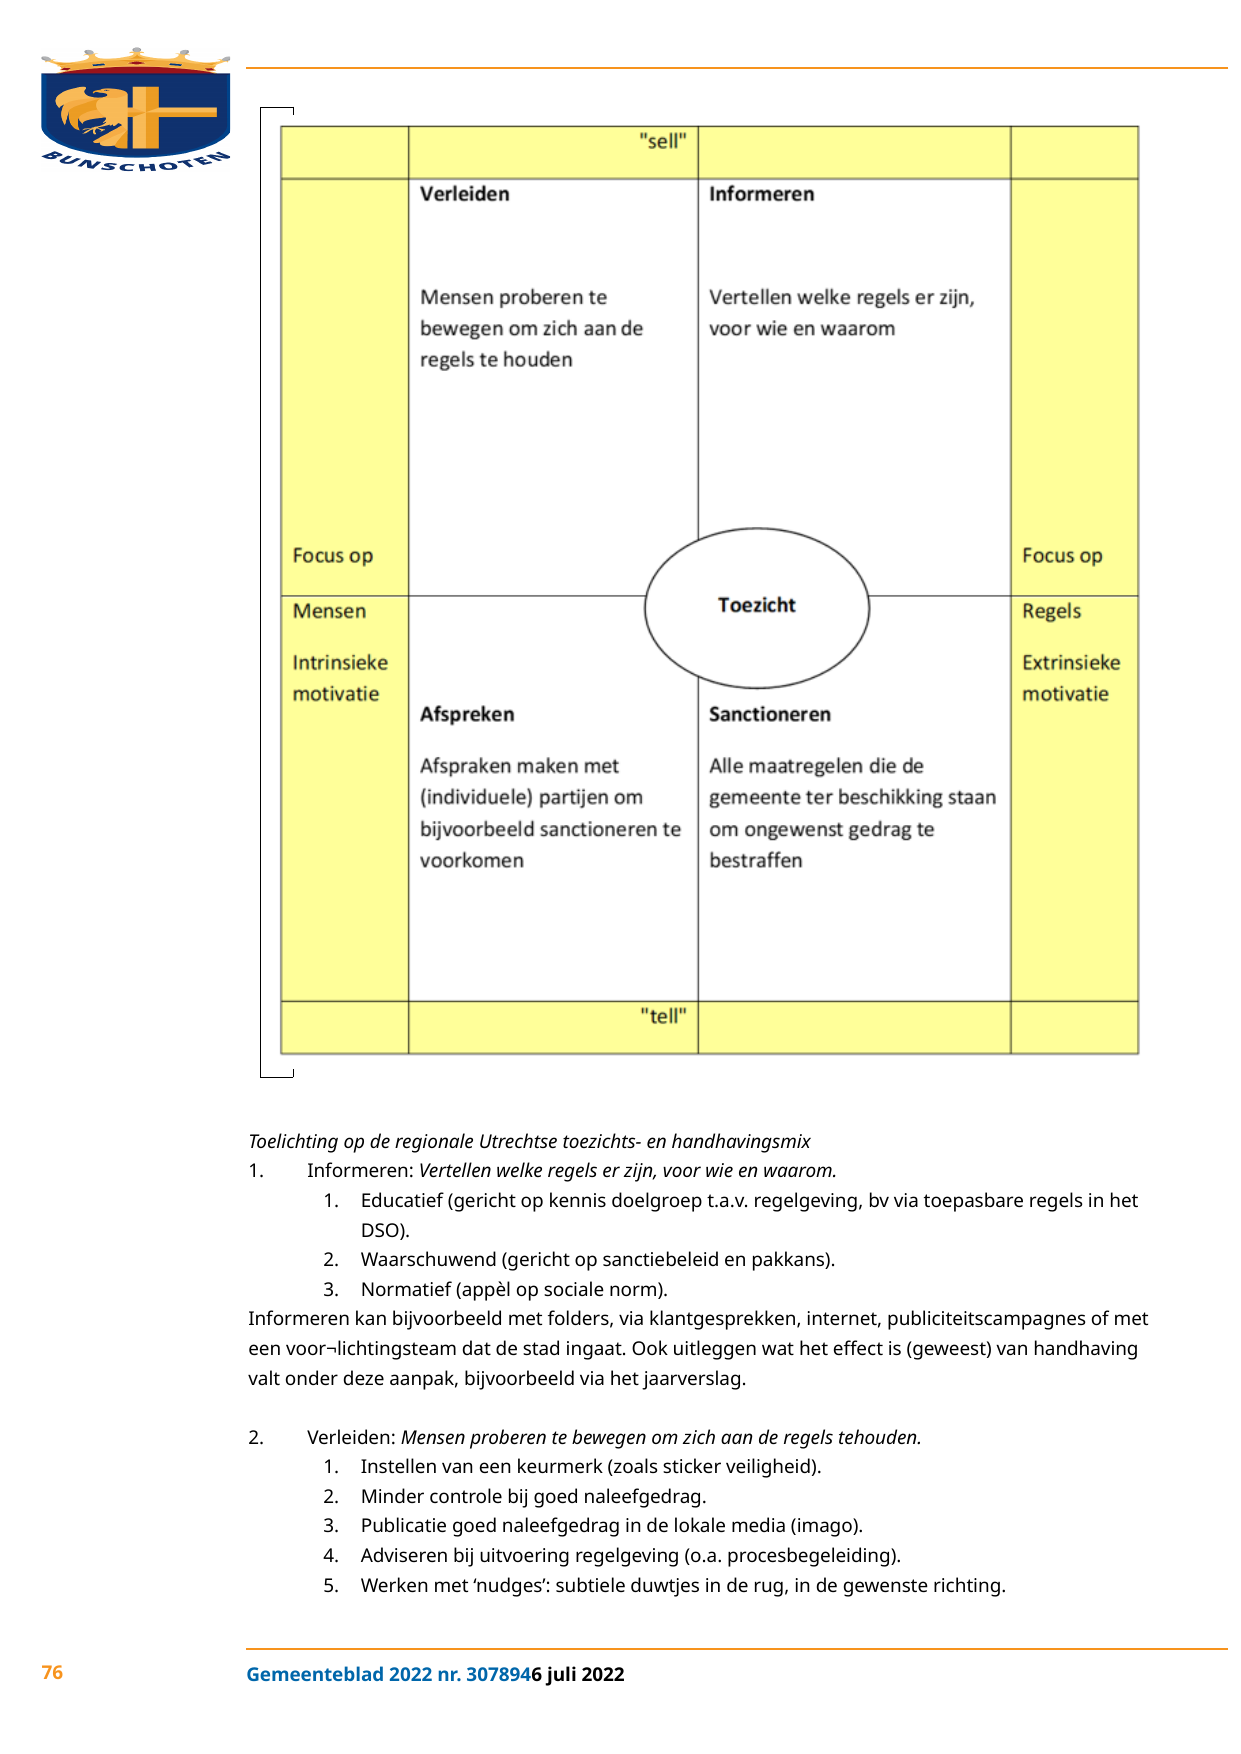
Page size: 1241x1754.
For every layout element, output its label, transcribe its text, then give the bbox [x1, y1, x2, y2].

picture [268, 115, 1155, 1069]
list Adviseren bij uitvoering regelgeving (o.a. procesbegeleiding). [323, 1542, 1152, 1568]
list Publicatie goed naleefgedrag in de lokale media (imago). [323, 1513, 1152, 1538]
list Werken met ‘nudges’: subtiele duwtjes in de rug, in de gewenste richting. [323, 1572, 1152, 1598]
list Informeren: Vertellen welke regels er zijn, voor wie en waarom. [248, 1158, 1152, 1183]
text Toelichting op de regionale Utrechtse toezichts- en handhavingsmix [248, 1128, 1152, 1154]
text Informeren kan bijvoorbeeld met folders, via klantgesprekken, internet, publiciteitscampagnes of met een voor¬lichtingsteam dat de stad ingaat. Ook uitleggen wat het effect is (geweest) van handhaving valt onder deze aanpak, bijvoorbeeld via het jaarverslag. [248, 1306, 1152, 1391]
list Waarschuwend (gericht op sanctiebeleid en pakkans). [323, 1246, 1152, 1272]
list Normatief (appèl op sociale norm). [323, 1276, 1152, 1302]
list Educatief (gericht op kennis doelgroep t.a.v. regelgeving, bv via toepasbare regels in het DSO). [323, 1187, 1152, 1243]
list Instellen van een keurmerk (zoals sticker veiligheid). [323, 1453, 1152, 1479]
list Minder controle bij goed naleefgedrag. [323, 1483, 1152, 1509]
picture [41, 47, 231, 172]
list Verleiden: Mensen proberen te bewegen om zich aan de regels tehouden. [248, 1424, 1152, 1450]
